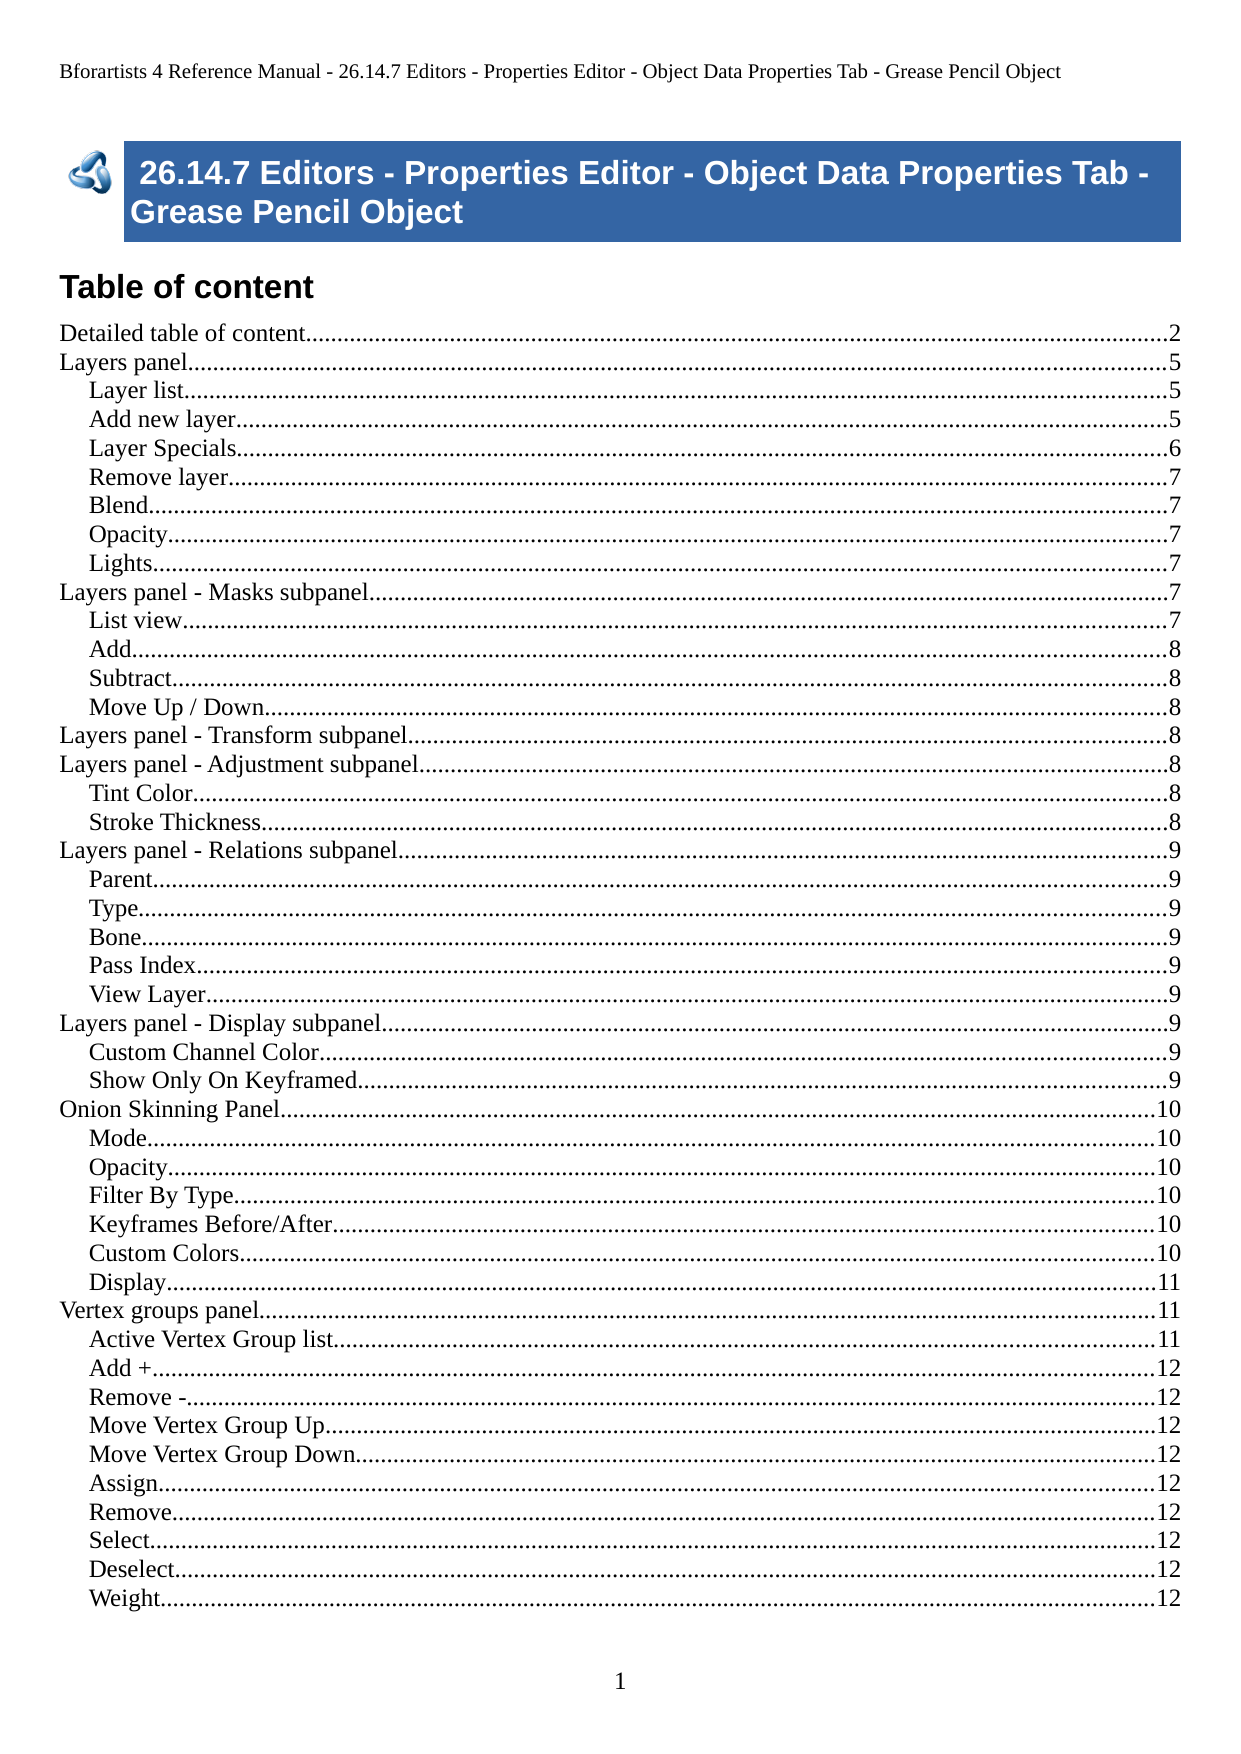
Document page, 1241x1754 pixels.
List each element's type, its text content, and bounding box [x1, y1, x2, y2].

text Add + 12 [88, 1353, 1181, 1382]
text Layers panel 5 [59, 347, 1181, 375]
text Tint Color 8 [88, 778, 1181, 807]
text Move Vertex Group Down 12 [88, 1439, 1181, 1468]
text Type 9 [88, 893, 1181, 922]
text Remove 12 [88, 1497, 1181, 1525]
text Add new layer 5 [88, 404, 1181, 433]
text Bone 9 [88, 922, 1181, 950]
text Filter By Type 10 [88, 1180, 1181, 1209]
text Pass Index 9 [88, 950, 1181, 979]
text Layers panel - Masks subpanel 7 [59, 577, 1181, 605]
text Opacity 10 [88, 1152, 1181, 1180]
text Stroke Thickness 8 [88, 807, 1181, 835]
text Deselect 12 [88, 1554, 1181, 1583]
table_header [59, 141, 124, 242]
text List view 7 [88, 605, 1181, 634]
text Blend 7 [88, 490, 1181, 519]
subtitle Table of content [59, 267, 1181, 305]
text Select 12 [88, 1525, 1181, 1554]
text Layers panel - Transform subpanel 8 [59, 720, 1181, 749]
text Opacity 7 [88, 519, 1181, 548]
text Layers panel - Adjustment subpanel 8 [59, 749, 1181, 778]
text Detailed table of content 2 [59, 318, 1181, 347]
text Lights 7 [88, 548, 1181, 577]
text Weight 12 [88, 1583, 1181, 1612]
text Show Only On Keyframed 9 [88, 1065, 1181, 1094]
text Layer list 5 [88, 375, 1181, 404]
text Active Vertex Group list 11 [88, 1324, 1181, 1353]
text Keyframes Before/After 10 [88, 1209, 1181, 1238]
text Move Vertex Group Up 12 [88, 1410, 1181, 1439]
text Remove layer 7 [88, 462, 1181, 490]
text Parent 9 [88, 864, 1181, 893]
text Layers panel - Display subpanel 9 [59, 1008, 1181, 1037]
text Move Up / Down 8 [88, 692, 1181, 720]
text Mode 10 [88, 1123, 1181, 1152]
text Custom Colors 10 [88, 1238, 1181, 1267]
picture [65, 147, 114, 197]
text Layers panel - Relations subpanel 9 [59, 835, 1181, 864]
text Display 11 [88, 1267, 1181, 1295]
text Subtract 8 [88, 663, 1181, 692]
text Vertex groups panel 11 [59, 1295, 1181, 1324]
text Remove - 12 [88, 1382, 1181, 1410]
text View Layer 9 [88, 979, 1181, 1008]
text Layer Specials 6 [88, 433, 1181, 462]
text Assign 12 [88, 1468, 1181, 1497]
table_header 26.14.7 Editors - Properties Editor - Object Data Properties Tab - Grease Pencil Object [124, 141, 1181, 242]
text Add 8 [88, 634, 1181, 663]
text Custom Channel Color 9 [88, 1037, 1181, 1065]
text Onion Skinning Panel 10 [59, 1094, 1181, 1123]
